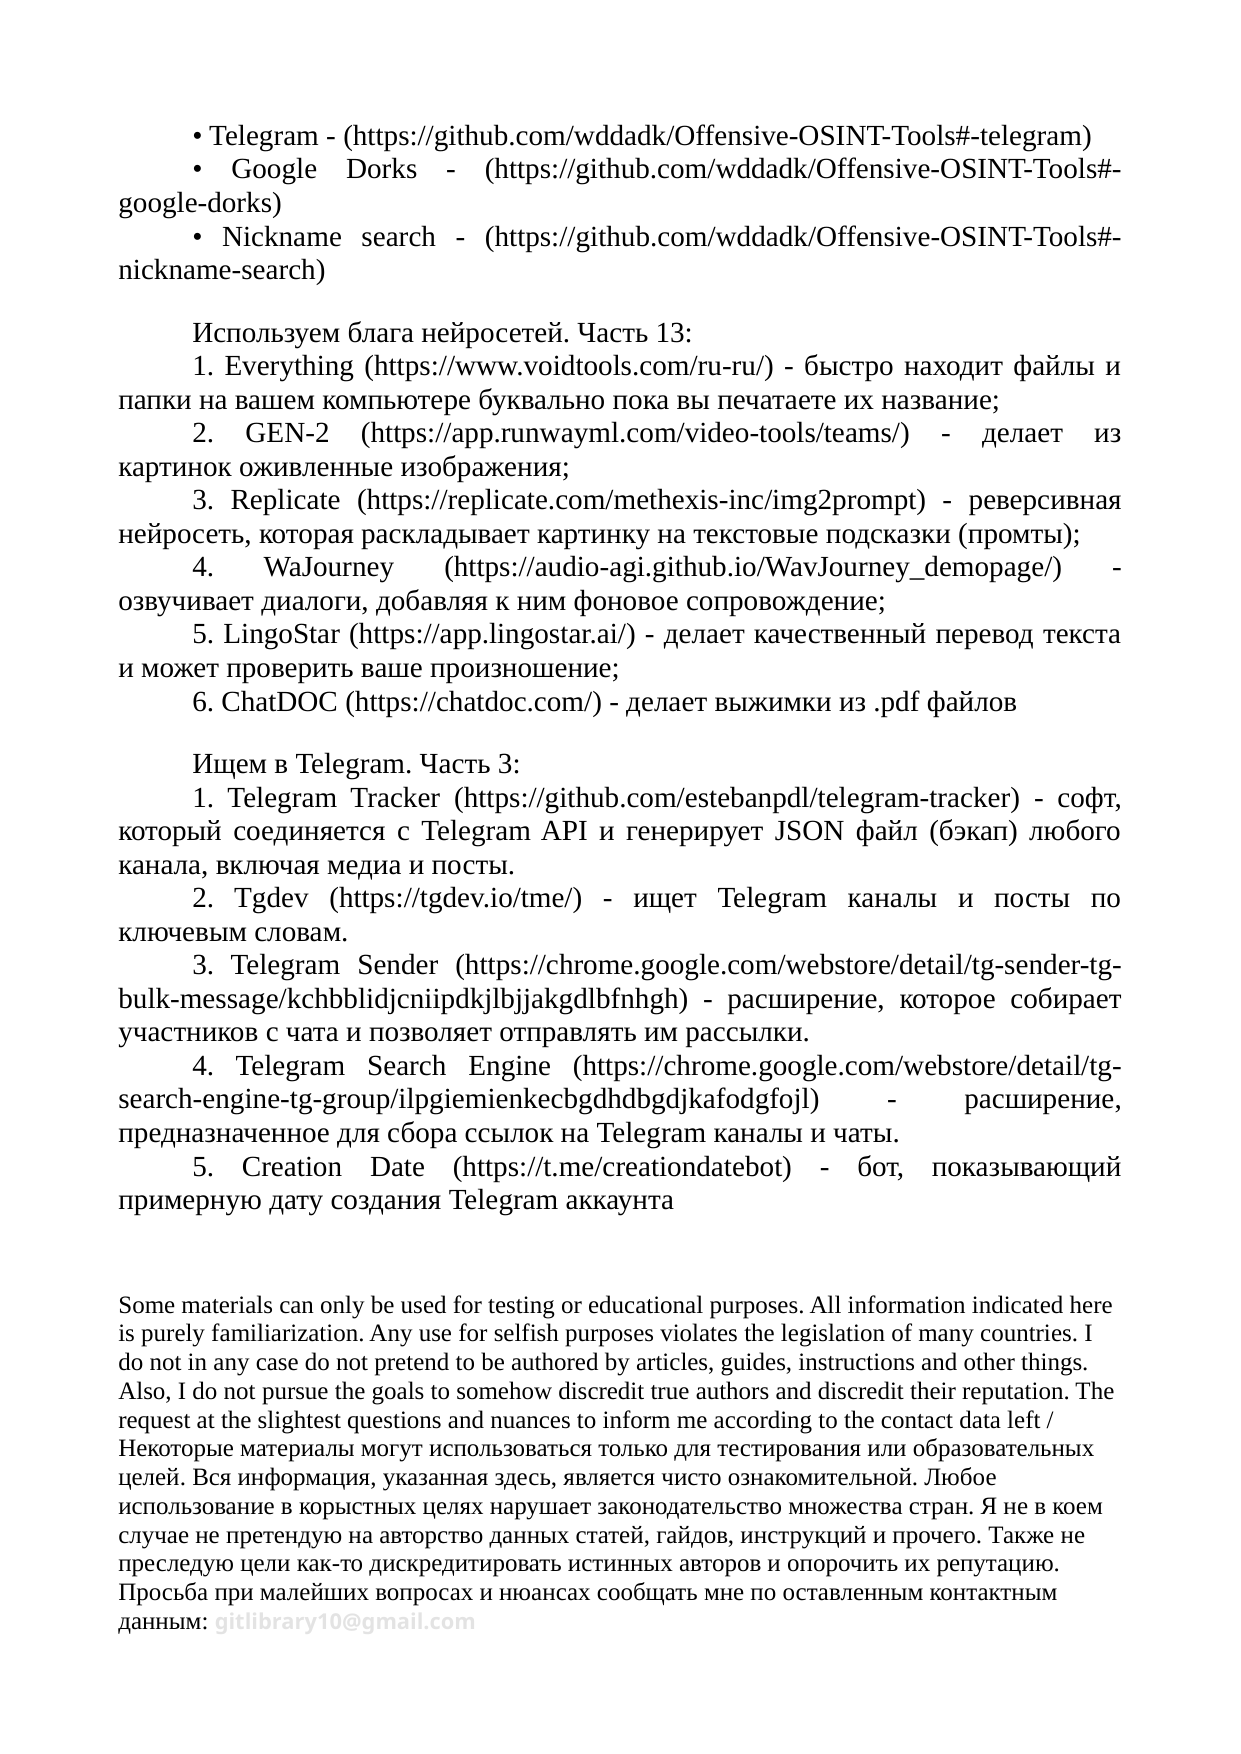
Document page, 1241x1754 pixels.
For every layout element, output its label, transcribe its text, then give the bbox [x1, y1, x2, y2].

text 4. Telegram Search Engine (https://chrome.google.com/webstore/detail/tg-search-engine-tg-group/ilpgiemienkecbgdhdbgdjkafodgfojl) - расширение, предназначенное для сбора ссылок на Telegram каналы и чаты. [118, 1048, 1122, 1149]
text 4. WaJourney (https://audio-agi.github.io/WavJourney_demopage/) - озвучивает диалоги, добавляя к ним фоновое сопровождение; [118, 549, 1122, 617]
text 1. Everything (https://www.voidtools.com/ru-ru/) - быстро находит файлы и папки на вашем компьютере буквально пока вы печатаете их название; [118, 348, 1122, 415]
text 2. Tgdev (https://tgdev.io/tme/) - ищет Telegram каналы и посты по ключевым словам. [118, 880, 1122, 947]
text Используем блага нейросетей. Часть 13: [118, 315, 1122, 348]
text 5. Creation Date (https://t.me/creationdatebot) - бот, показывающий примерную дату создания Telegram аккаунта [118, 1149, 1122, 1216]
text Ищем в Telegram. Часть 3: [118, 746, 1122, 780]
text • Google Dorks - (https://github.com/wddadk/Offensive-OSINT-Tools#-google-dorks) [118, 152, 1122, 219]
text 1. Telegram Tracker (https://github.com/estebanpdl/telegram-tracker) - софт, который соединяется с Telegram API и генерирует JSON файл (бэкап) любого канала, включая медиа и посты. [118, 780, 1122, 880]
text 2. GEN-2 (https://app.runwayml.com/video-tools/teams/) - делает из картинок оживленные изображения; [118, 415, 1122, 482]
text 3. Telegram Sender (https://chrome.google.com/webstore/detail/tg-sender-tg-bulk-message/kchbblidjcniipdkjlbjjakgdlbfnhgh) - расширение, которое собирает участников с чата и позволяет отправлять им рассылки. [118, 947, 1122, 1048]
text 6. ChatDOC (https://chatdoc.com/) - делает выжимки из .pdf файлов [118, 684, 1122, 717]
text • Nickname search - (https://github.com/wddadk/Offensive-OSINT-Tools#-nickname-search) [118, 219, 1122, 286]
text • Telegram - (https://github.com/wddadk/Offensive-OSINT-Tools#-telegram) [118, 118, 1122, 152]
text 3. Replicate (https://replicate.com/methexis-inc/img2prompt) - реверсивная нейросеть, которая раскладывает картинку на текстовые подсказки (промты); [118, 482, 1122, 549]
text 5. LingoStar (https://app.lingostar.ai/) - делает качественный перевод текста и может проверить ваше произношение; [118, 617, 1122, 684]
